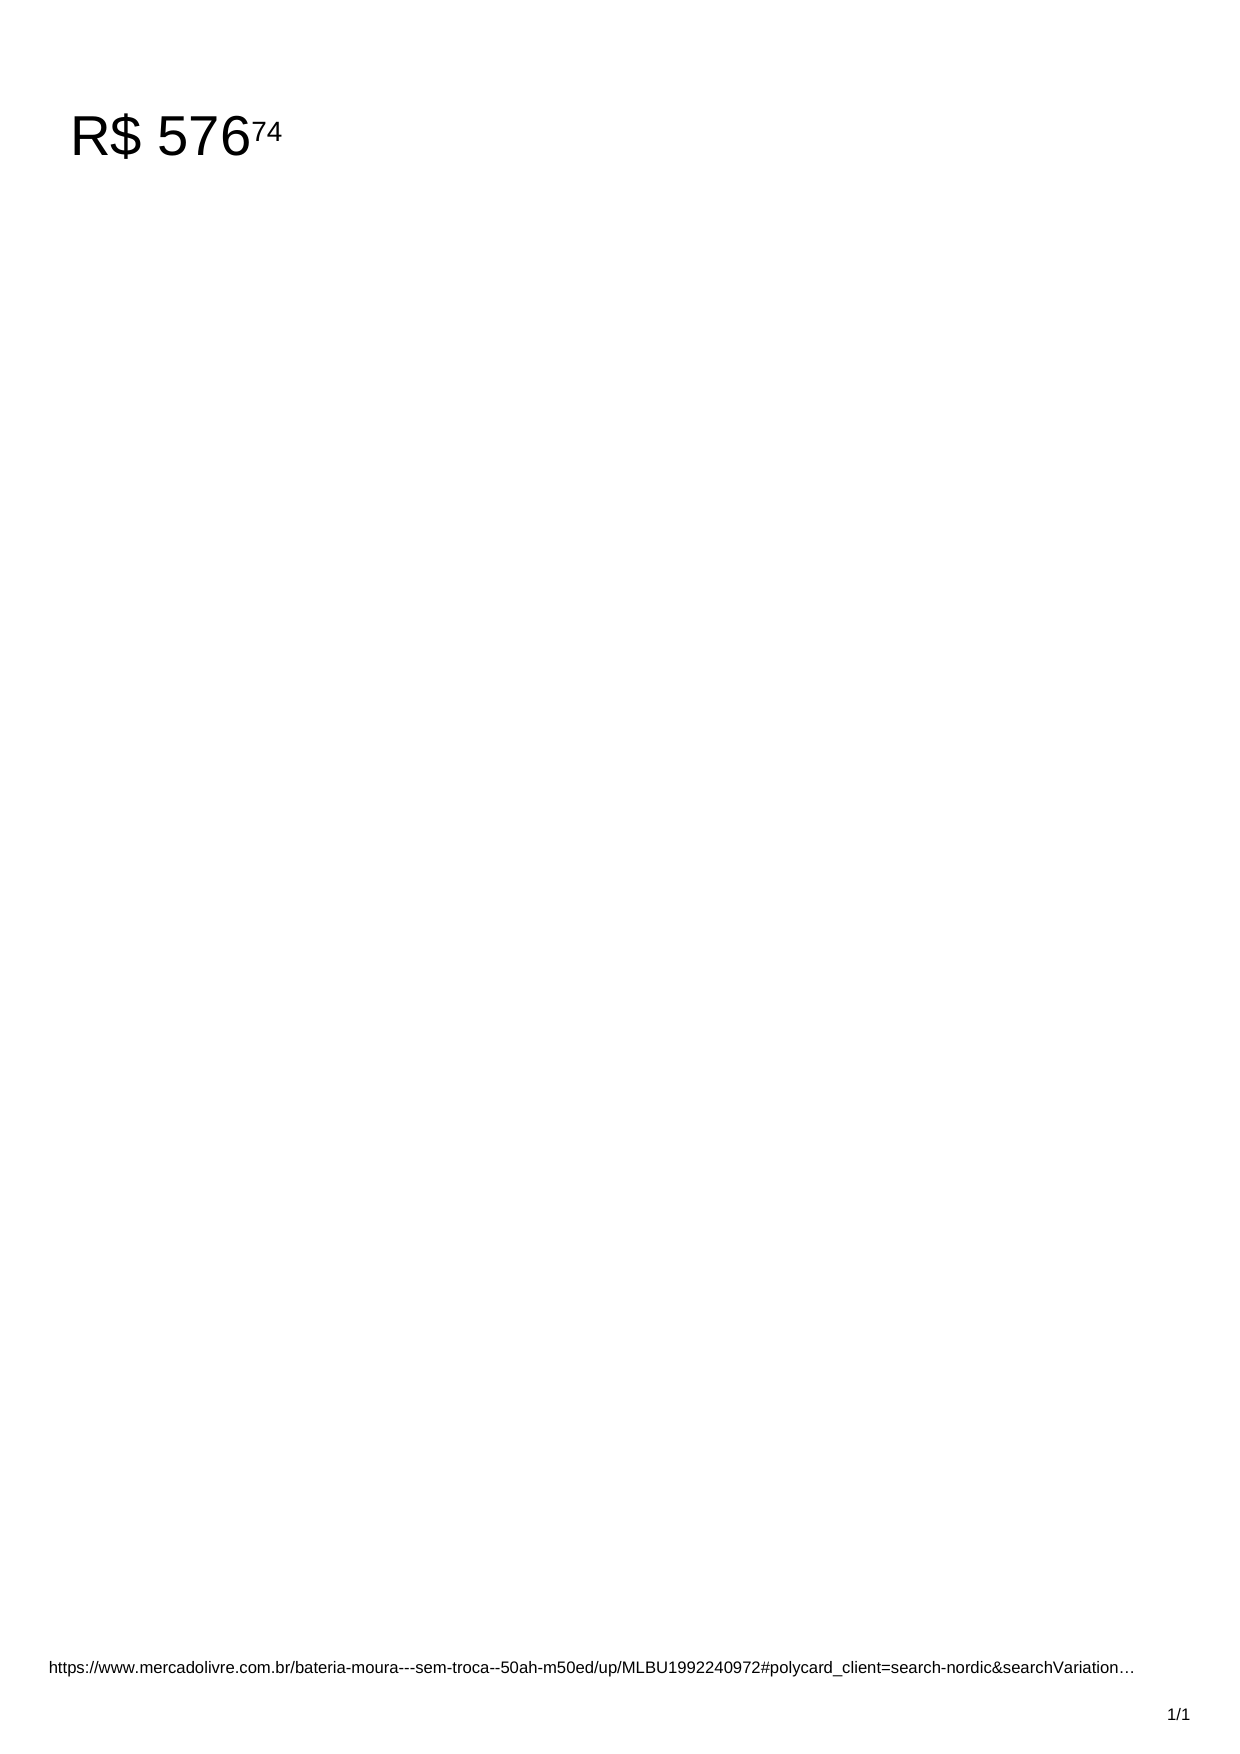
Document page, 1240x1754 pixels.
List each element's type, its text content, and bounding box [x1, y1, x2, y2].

text https://www.mercadolivre.com.br/bateria-moura---sem-troca--50ah-m50ed/up/MLBU1992240972#polycard_client=search-nordic&searchVariation… [48, 1657, 1185, 1677]
subtitle R$ 57674 [70, 103, 1185, 168]
